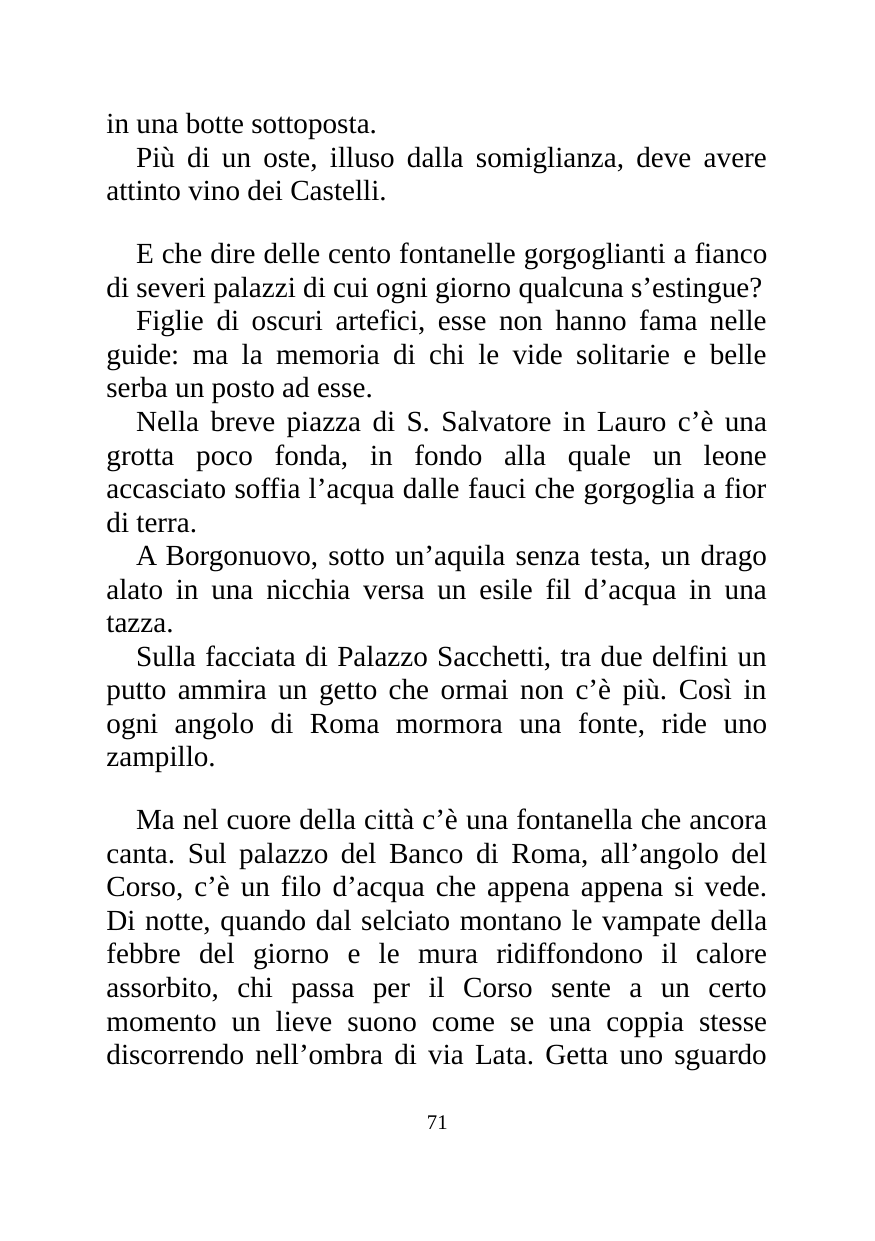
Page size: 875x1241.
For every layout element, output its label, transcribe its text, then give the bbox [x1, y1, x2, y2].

text Sulla facciata di Palazzo Sacchetti, tra due delfini un putto ammira un getto che ormai non c’è più. Così in ogni angolo di Roma mormora una fonte, ride uno zampillo. [106, 639, 768, 773]
text Nella breve piazza di S. Salvatore in Lauro c’è una grotta poco fonda, in fondo alla quale un leone accasciato soffia l’acqua dalle fauci che gorgoglia a fior di terra. [106, 404, 768, 538]
text Più di un oste, illuso dalla somiglianza, deve avere attinto vino dei Castelli. [106, 140, 768, 207]
text in una botte sottoposta. [106, 106, 768, 140]
text E che dire delle cento fontanelle gorgoglianti a fianco di severi palazzi di cui ogni giorno qualcuna s’estingue? [106, 236, 768, 303]
text Ma nel cuore della città c’è una fontanella che ancora canta. Sul palazzo del Banco di Roma, all’angolo del Corso, c’è un filo d’acqua che appena appena si vede. Di notte, quando dal selciato montano le vampate della febbre del giorno e le mura ridiffondono il calore assorbito, chi passa per il Corso sente a un certo momento un lieve suono come se una coppia stesse discorrendo nell’ombra di via Lata. Getta uno sguardo [106, 802, 768, 1071]
text Figlie di oscuri artefici, esse non hanno fama nelle guide: ma la memoria di chi le vide solitarie e belle serba un posto ad esse. [106, 303, 768, 404]
text A Borgonuovo, sotto un’aquila senza testa, un drago alato in una nicchia versa un esile fil d’acqua in una tazza. [106, 538, 768, 639]
